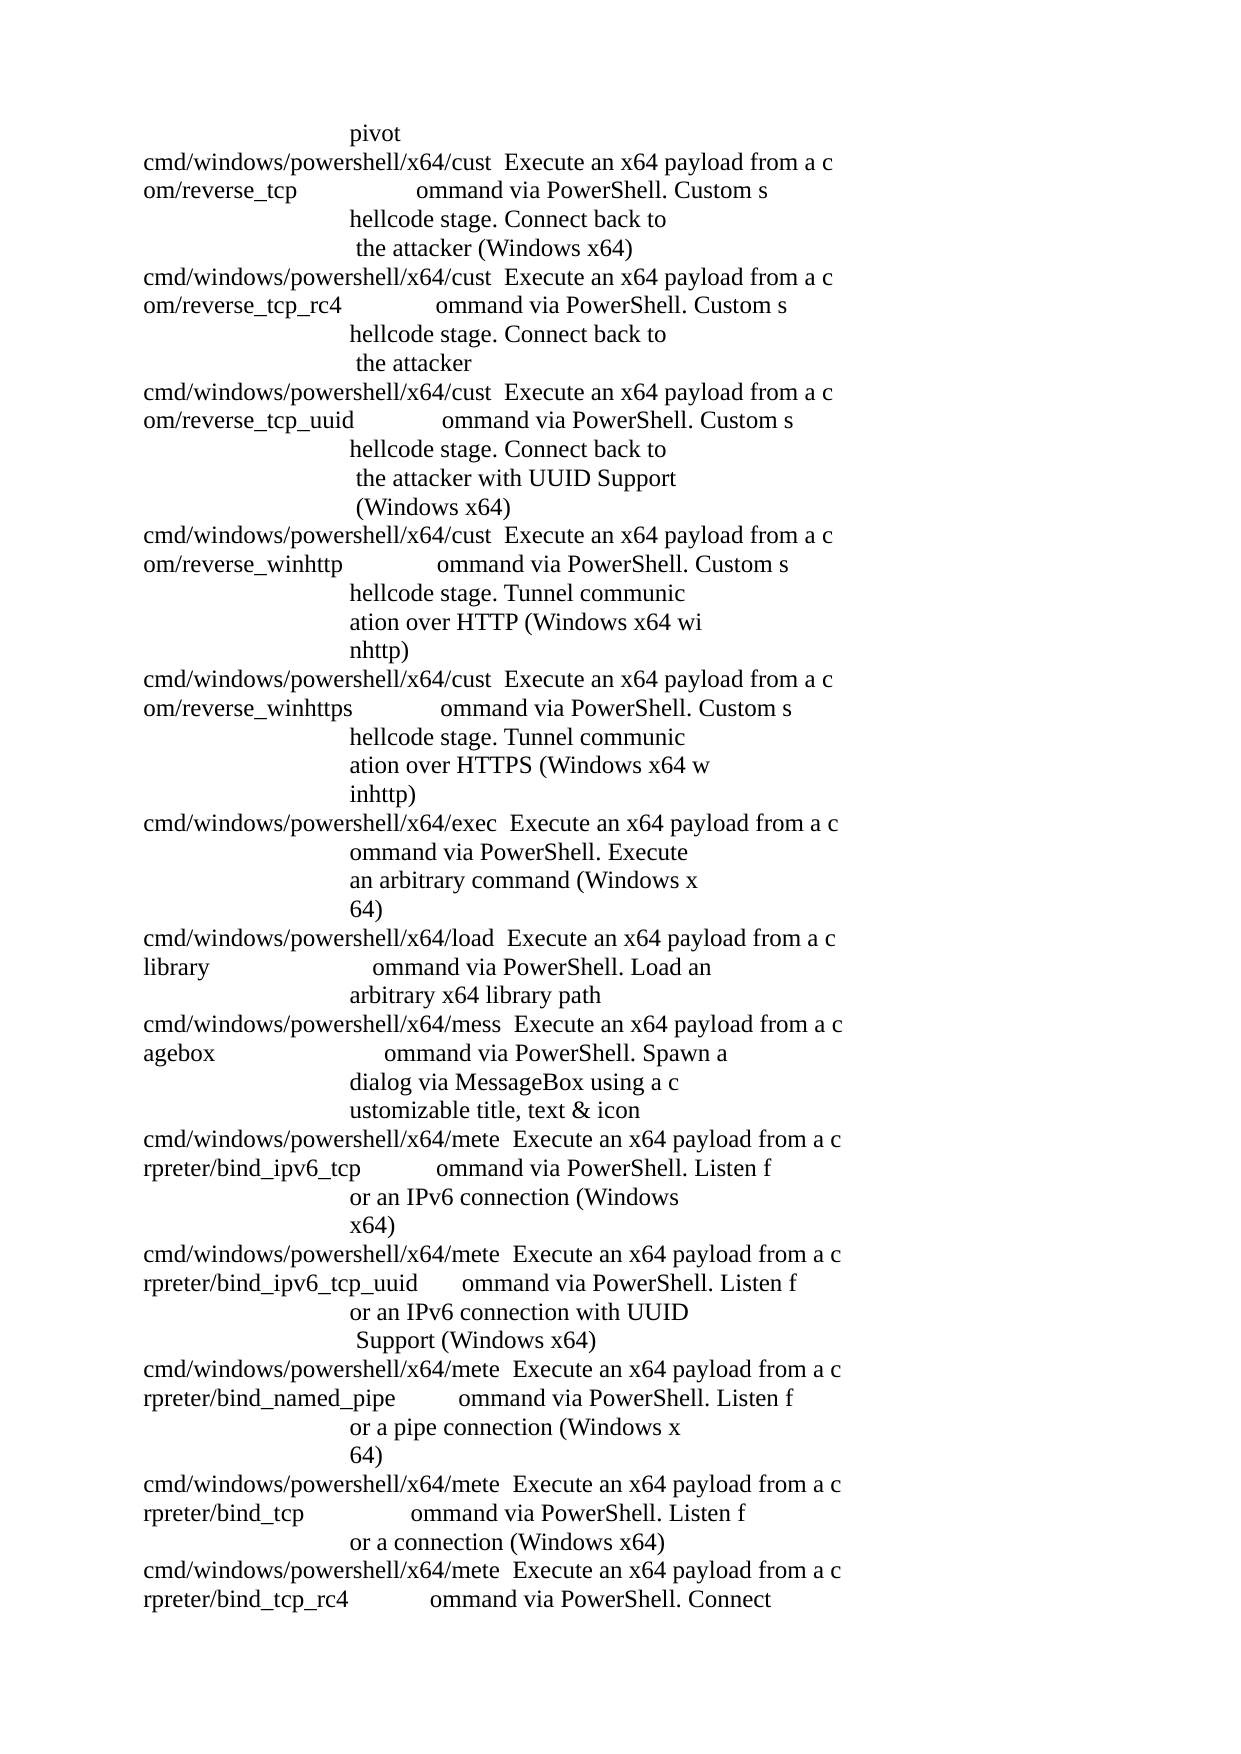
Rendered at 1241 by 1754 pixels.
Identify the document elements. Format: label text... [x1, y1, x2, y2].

text Support (Windows x64) [118, 1326, 1122, 1354]
text cmd/windows/powershell/x64/mete Execute an x64 payload from a c [118, 1469, 1122, 1498]
text or a pipe connection (Windows x [118, 1412, 1122, 1441]
text ustomizable title, text & icon [118, 1096, 1122, 1124]
text hellcode stage. Connect back to [118, 434, 1122, 463]
text cmd/windows/powershell/x64/cust Execute an x64 payload from a c [118, 521, 1122, 549]
text om/reverse_winhttps ommand via PowerShell. Custom s [118, 693, 1122, 722]
text 64) [118, 1441, 1122, 1469]
text cmd/windows/powershell/x64/mete Execute an x64 payload from a c [118, 1556, 1122, 1584]
text the attacker [118, 348, 1122, 377]
text or a connection (Windows x64) [118, 1527, 1122, 1556]
text rpreter/bind_tcp_rc4 ommand via PowerShell. Connect [118, 1584, 1122, 1613]
text agebox ommand via PowerShell. Spawn a [118, 1038, 1122, 1067]
text cmd/windows/powershell/x64/mete Execute an x64 payload from a c [118, 1354, 1122, 1383]
text ommand via PowerShell. Execute [118, 837, 1122, 866]
text cmd/windows/powershell/x64/mete Execute an x64 payload from a c [118, 1124, 1122, 1153]
text hellcode stage. Tunnel communic [118, 722, 1122, 751]
text cmd/windows/powershell/x64/load Execute an x64 payload from a c [118, 923, 1122, 952]
text cmd/windows/powershell/x64/cust Execute an x64 payload from a c [118, 147, 1122, 176]
text om/reverse_tcp_uuid ommand via PowerShell. Custom s [118, 406, 1122, 434]
text ation over HTTPS (Windows x64 w [118, 751, 1122, 779]
text an arbitrary command (Windows x [118, 866, 1122, 894]
text library ommand via PowerShell. Load an [118, 952, 1122, 981]
text rpreter/bind_ipv6_tcp_uuid ommand via PowerShell. Listen f [118, 1268, 1122, 1297]
text om/reverse_tcp_rc4 ommand via PowerShell. Custom s [118, 291, 1122, 319]
text om/reverse_winhttp ommand via PowerShell. Custom s [118, 549, 1122, 578]
text the attacker (Windows x64) [118, 233, 1122, 262]
text dialog via MessageBox using a c [118, 1067, 1122, 1096]
text (Windows x64) [118, 492, 1122, 521]
text cmd/windows/powershell/x64/exec Execute an x64 payload from a c [118, 808, 1122, 837]
text x64) [118, 1211, 1122, 1239]
text pivot [118, 118, 1122, 147]
text rpreter/bind_ipv6_tcp ommand via PowerShell. Listen f [118, 1153, 1122, 1182]
text nhttp) [118, 636, 1122, 664]
text cmd/windows/powershell/x64/cust Execute an x64 payload from a c [118, 664, 1122, 693]
text cmd/windows/powershell/x64/cust Execute an x64 payload from a c [118, 377, 1122, 406]
text hellcode stage. Connect back to [118, 204, 1122, 233]
text cmd/windows/powershell/x64/cust Execute an x64 payload from a c [118, 262, 1122, 291]
text cmd/windows/powershell/x64/mete Execute an x64 payload from a c [118, 1239, 1122, 1268]
text the attacker with UUID Support [118, 463, 1122, 492]
text inhttp) [118, 779, 1122, 808]
text or an IPv6 connection (Windows [118, 1182, 1122, 1211]
text arbitrary x64 library path [118, 981, 1122, 1009]
text hellcode stage. Tunnel communic [118, 578, 1122, 607]
text rpreter/bind_tcp ommand via PowerShell. Listen f [118, 1498, 1122, 1527]
text ation over HTTP (Windows x64 wi [118, 607, 1122, 636]
text or an IPv6 connection with UUID [118, 1297, 1122, 1326]
text cmd/windows/powershell/x64/mess Execute an x64 payload from a c [118, 1009, 1122, 1038]
text 64) [118, 894, 1122, 923]
text rpreter/bind_named_pipe ommand via PowerShell. Listen f [118, 1383, 1122, 1412]
text om/reverse_tcp ommand via PowerShell. Custom s [118, 176, 1122, 204]
text hellcode stage. Connect back to [118, 319, 1122, 348]
